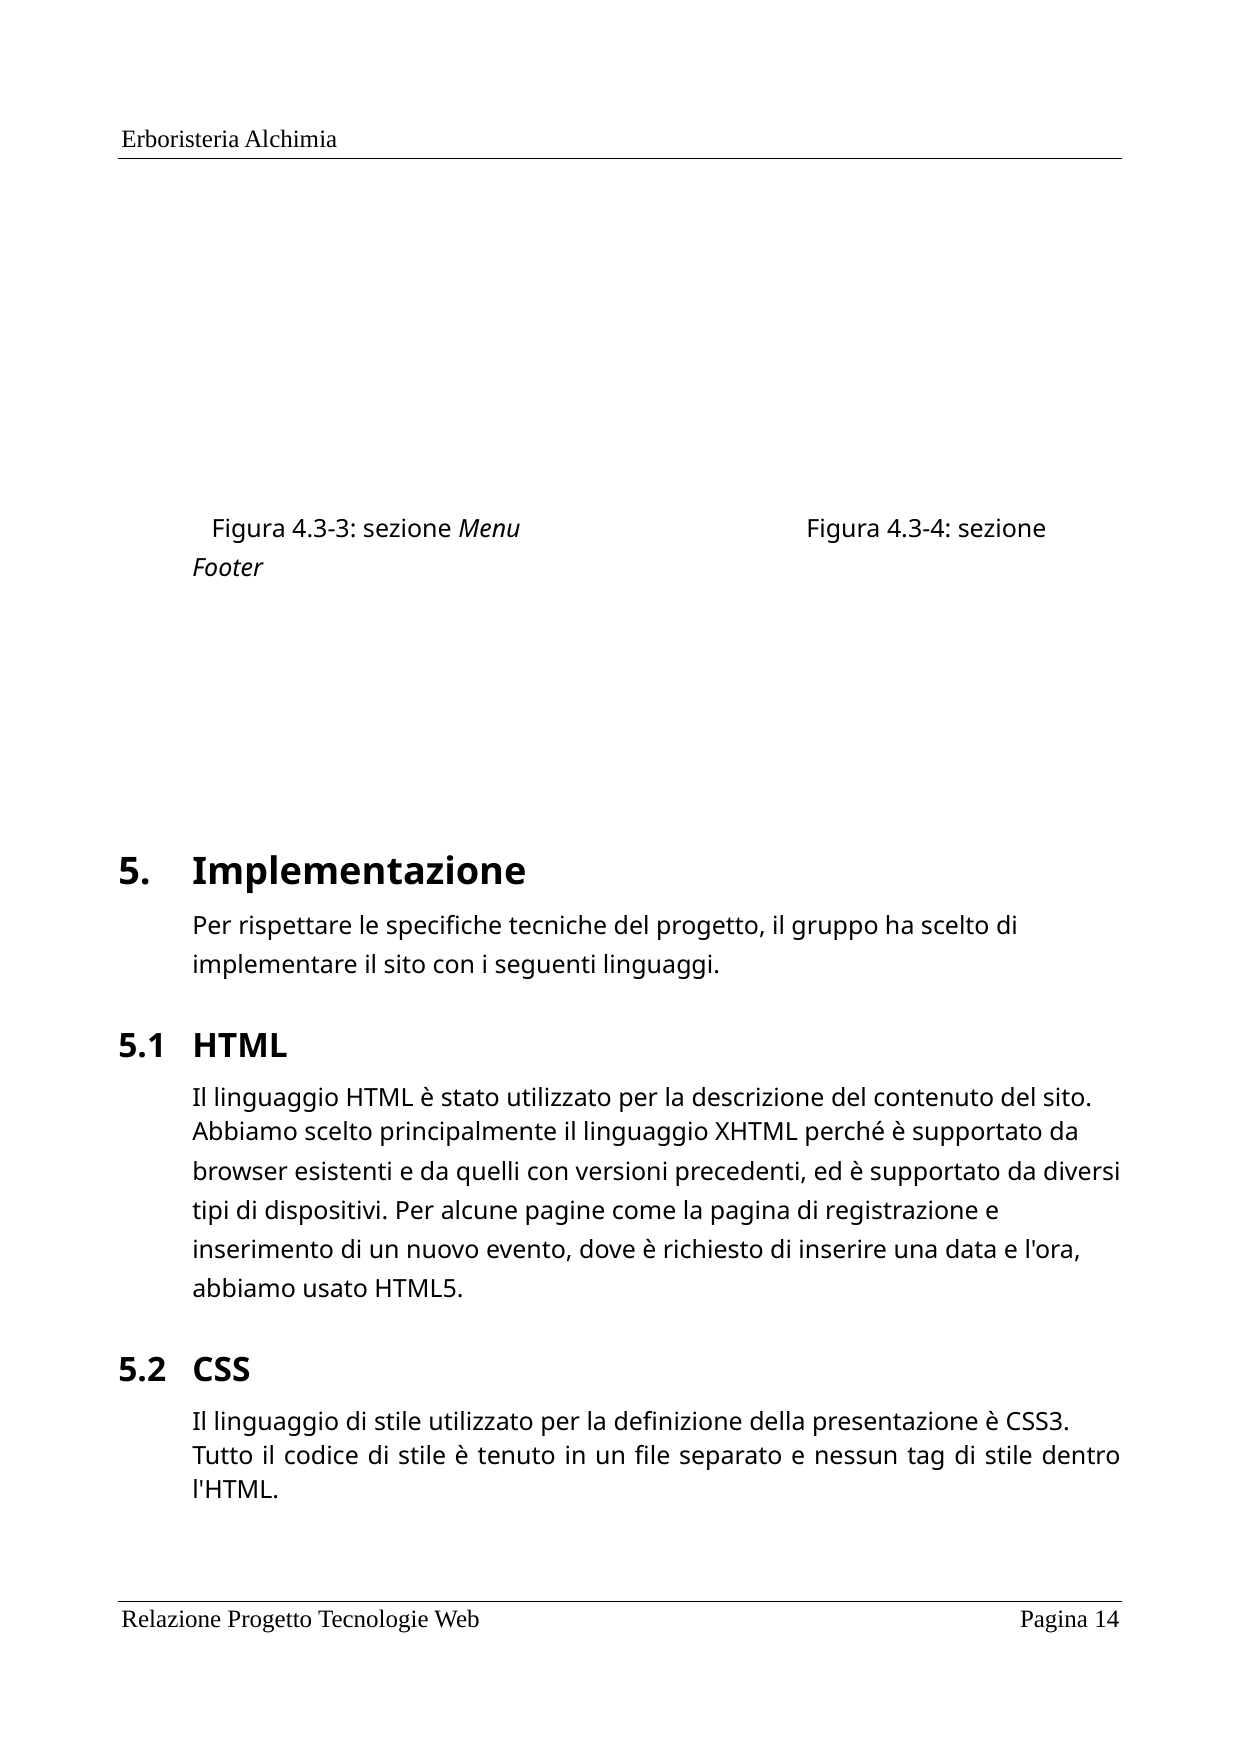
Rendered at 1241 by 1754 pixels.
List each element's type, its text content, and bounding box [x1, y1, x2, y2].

text Abbiamo scelto principalmente il linguaggio XHTML perché è supportato da browser esistenti e da quelli con versioni precedenti, ed è supportato da diversi tipi di dispositivi. Per alcune pagine come la pagina di registrazione e inserimento di un nuovo evento, dove è richiesto di inserire una data e l'ora, abbiamo usato HTML5. [192, 1114, 1122, 1305]
text Il linguaggio di stile utilizzato per la definizione della presentazione è CSS3. [192, 1403, 1122, 1437]
text Il linguaggio HTML è stato utilizzato per la descrizione del contenuto del sito. [192, 1080, 1122, 1114]
text Tutto il codice di stile è tenuto in un file separato e nessun tag di stile dentro l'HTML. [192, 1437, 1122, 1506]
subtitle 5.2 CSS [118, 1345, 1122, 1391]
subtitle 5.1 HTML [118, 1022, 1122, 1067]
subtitle 5. Implementazione [118, 844, 1122, 895]
text Per rispettare le specifiche tecniche del progetto, il gruppo ha scelto di implementare il sito con i seguenti linguaggi. [192, 908, 1122, 981]
text Figura 4.3-3: sezione Menu Figura 4.3-4: sezione Footer [192, 511, 1122, 584]
